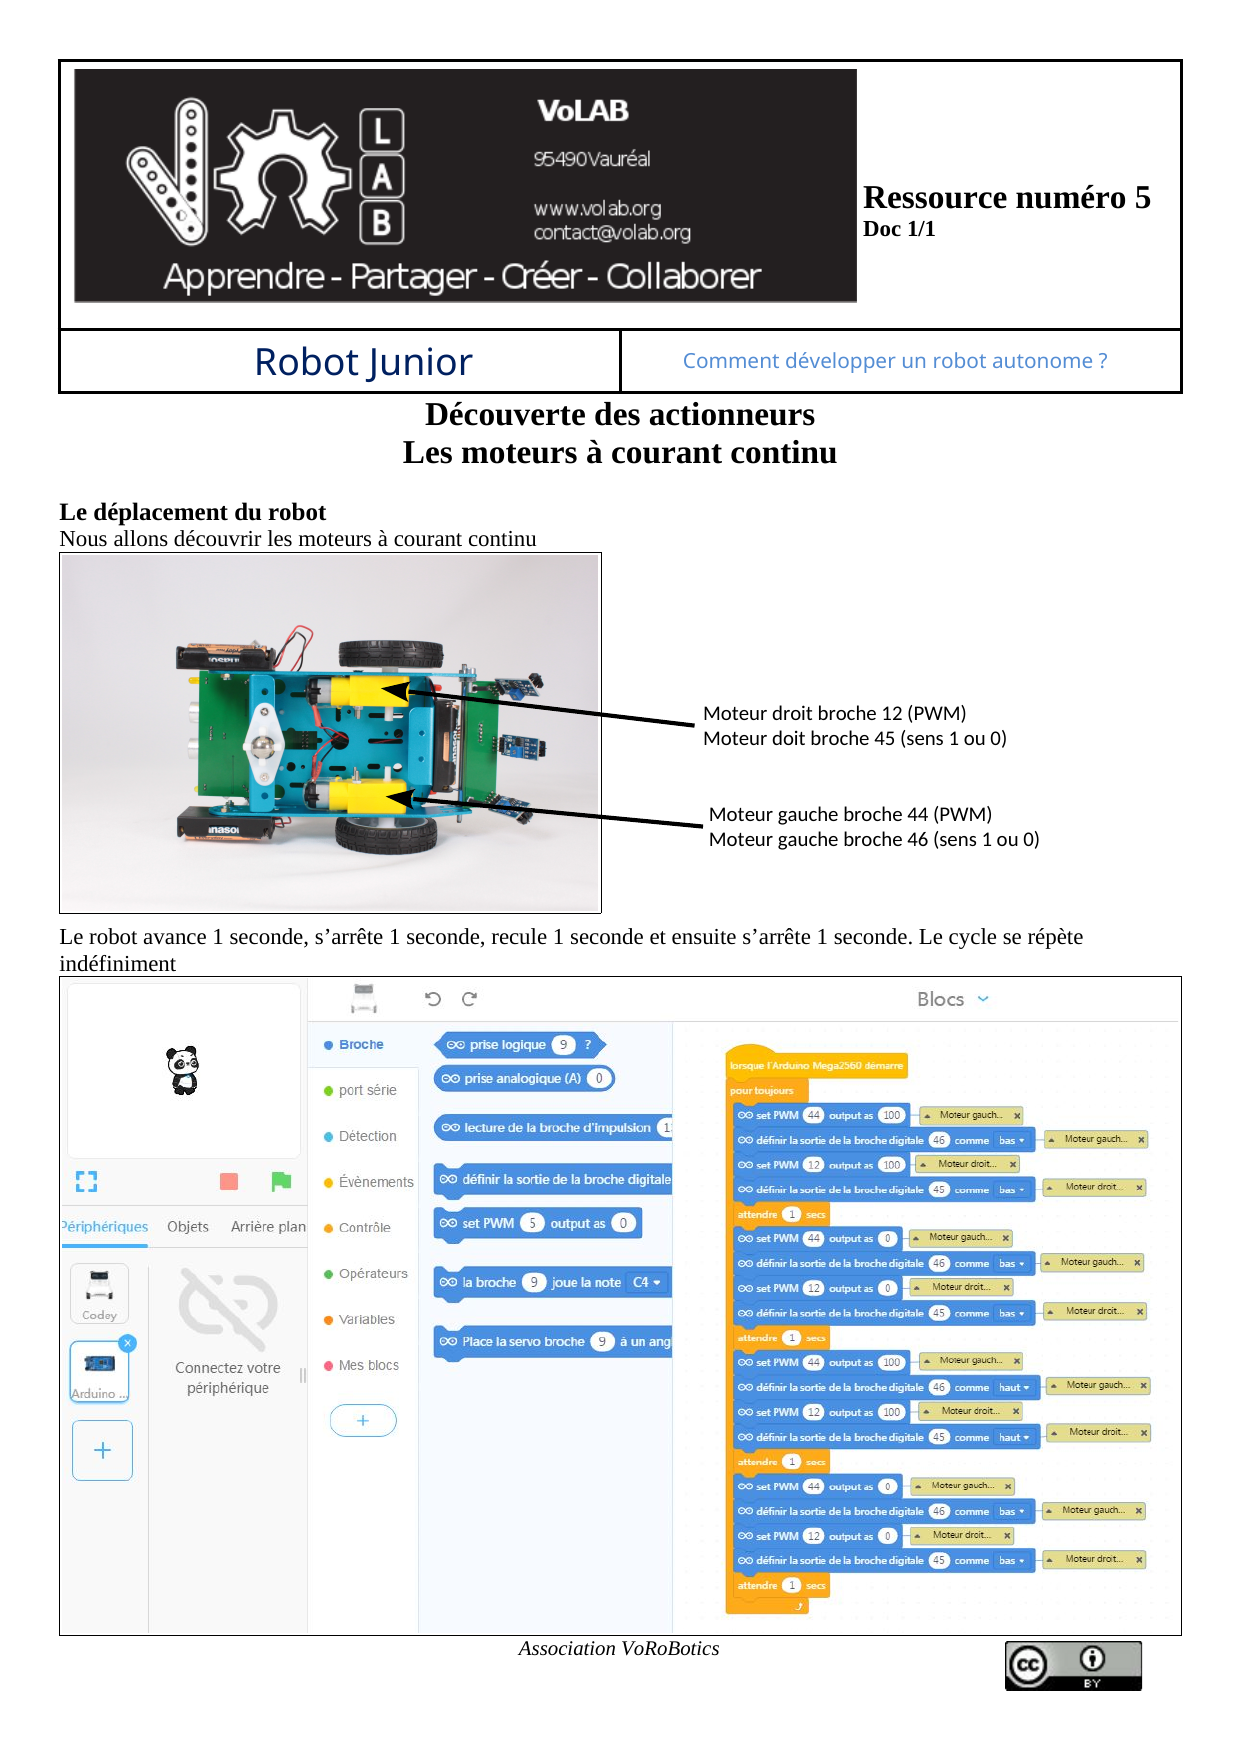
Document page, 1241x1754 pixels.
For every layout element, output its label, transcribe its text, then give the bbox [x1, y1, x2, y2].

text Le déplacement du robot [59, 497, 1181, 526]
table_cell Comment développer un robot autonome ? [622, 331, 1180, 391]
picture [1005, 1641, 1143, 1691]
subtitle Nous allons découvrir les moteurs à courant continu [59, 526, 1181, 552]
table_header Ressource numéro 5 Doc 1/1 [61, 62, 1180, 328]
table_cell Robot Junior [61, 331, 619, 391]
picture [73, 69, 857, 303]
subtitle Découverte des actionneurs [59, 394, 1181, 432]
picture [62, 978, 1179, 1633]
text Le robot avance 1 seconde, s’arrête 1 seconde, recule 1 seconde et ensuite s’arrête 1 seconde. Le cycle se répète indéfiniment [59, 923, 1181, 976]
picture [62, 555, 598, 911]
text Les moteurs à courant continu [59, 432, 1181, 470]
